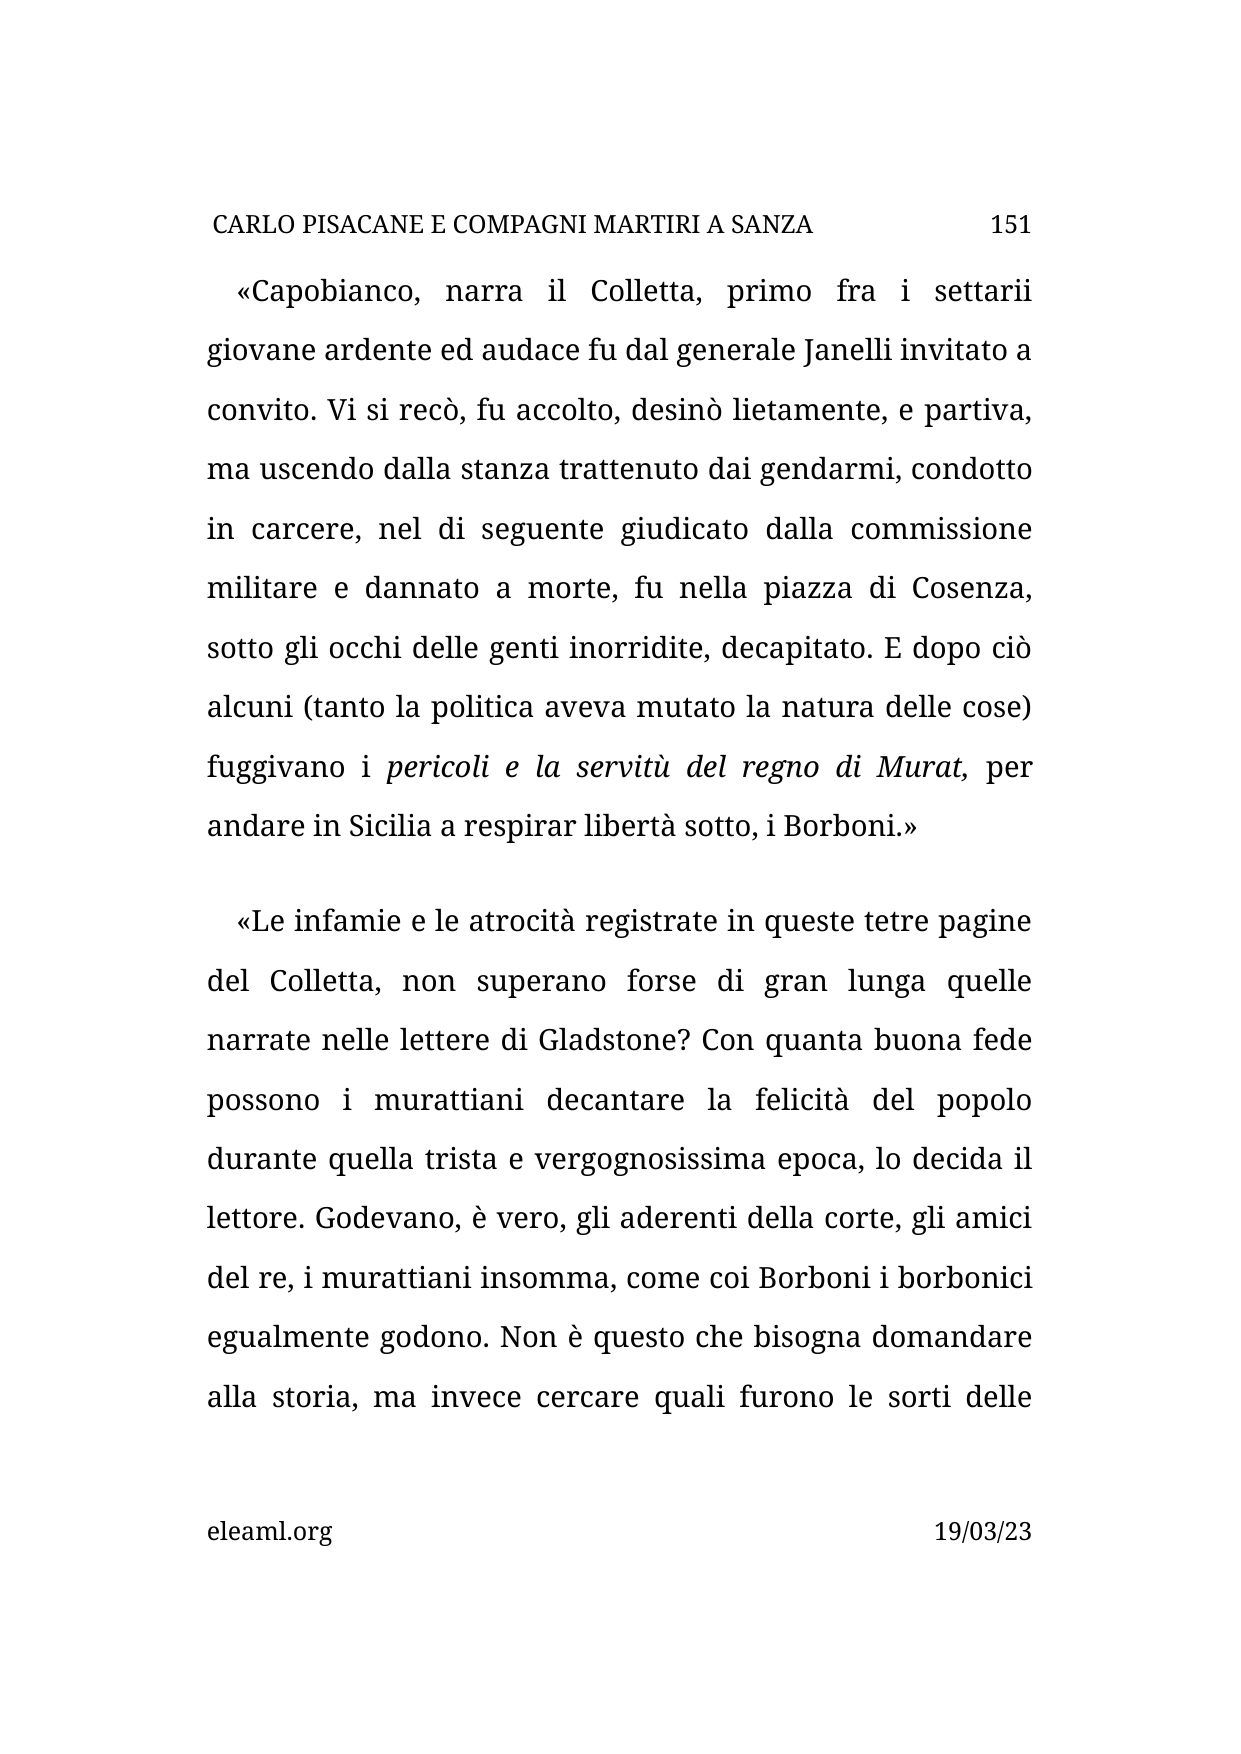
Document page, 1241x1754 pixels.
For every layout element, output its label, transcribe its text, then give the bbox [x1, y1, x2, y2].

text «Capobianco, narra il Colletta, primo fra i settarii giovane ardente ed audace fu dal generale Janelli invitato a convito. Vi si recò, fu accolto, desinò lietamente, e partiva, ma uscendo dalla stanza trattenuto dai gendarmi, condotto in carcere, nel di seguente giudicato dalla commissione militare e dannato a morte, fu nella piazza di Cosenza, sotto gli occhi delle genti inorridite, decapitato. E dopo ciò alcuni (tanto la politica aveva mutato la natura delle cose) fuggivano i pericoli e la servitù del regno di Murat, per andare in Sicilia a respirar libertà sotto, i Borboni.» [207, 270, 1033, 845]
text «Le infamie e le atrocità registrate in queste tetre pagine del Colletta, non superano forse di gran lunga quelle narrate nelle lettere di Gladstone? Con quanta buona fede possono i murattiani decantare la felicità del popolo durante quella trista e vergognosissima epoca, lo decida il lettore. Godevano, è vero, gli aderenti della corte, gli amici del re, i murattiani insomma, come coi Borboni i borbonici egualmente godono. Non è questo che bisogna domandare alla storia, ma invece cercare quali furono le sorti delle [207, 900, 1033, 1416]
